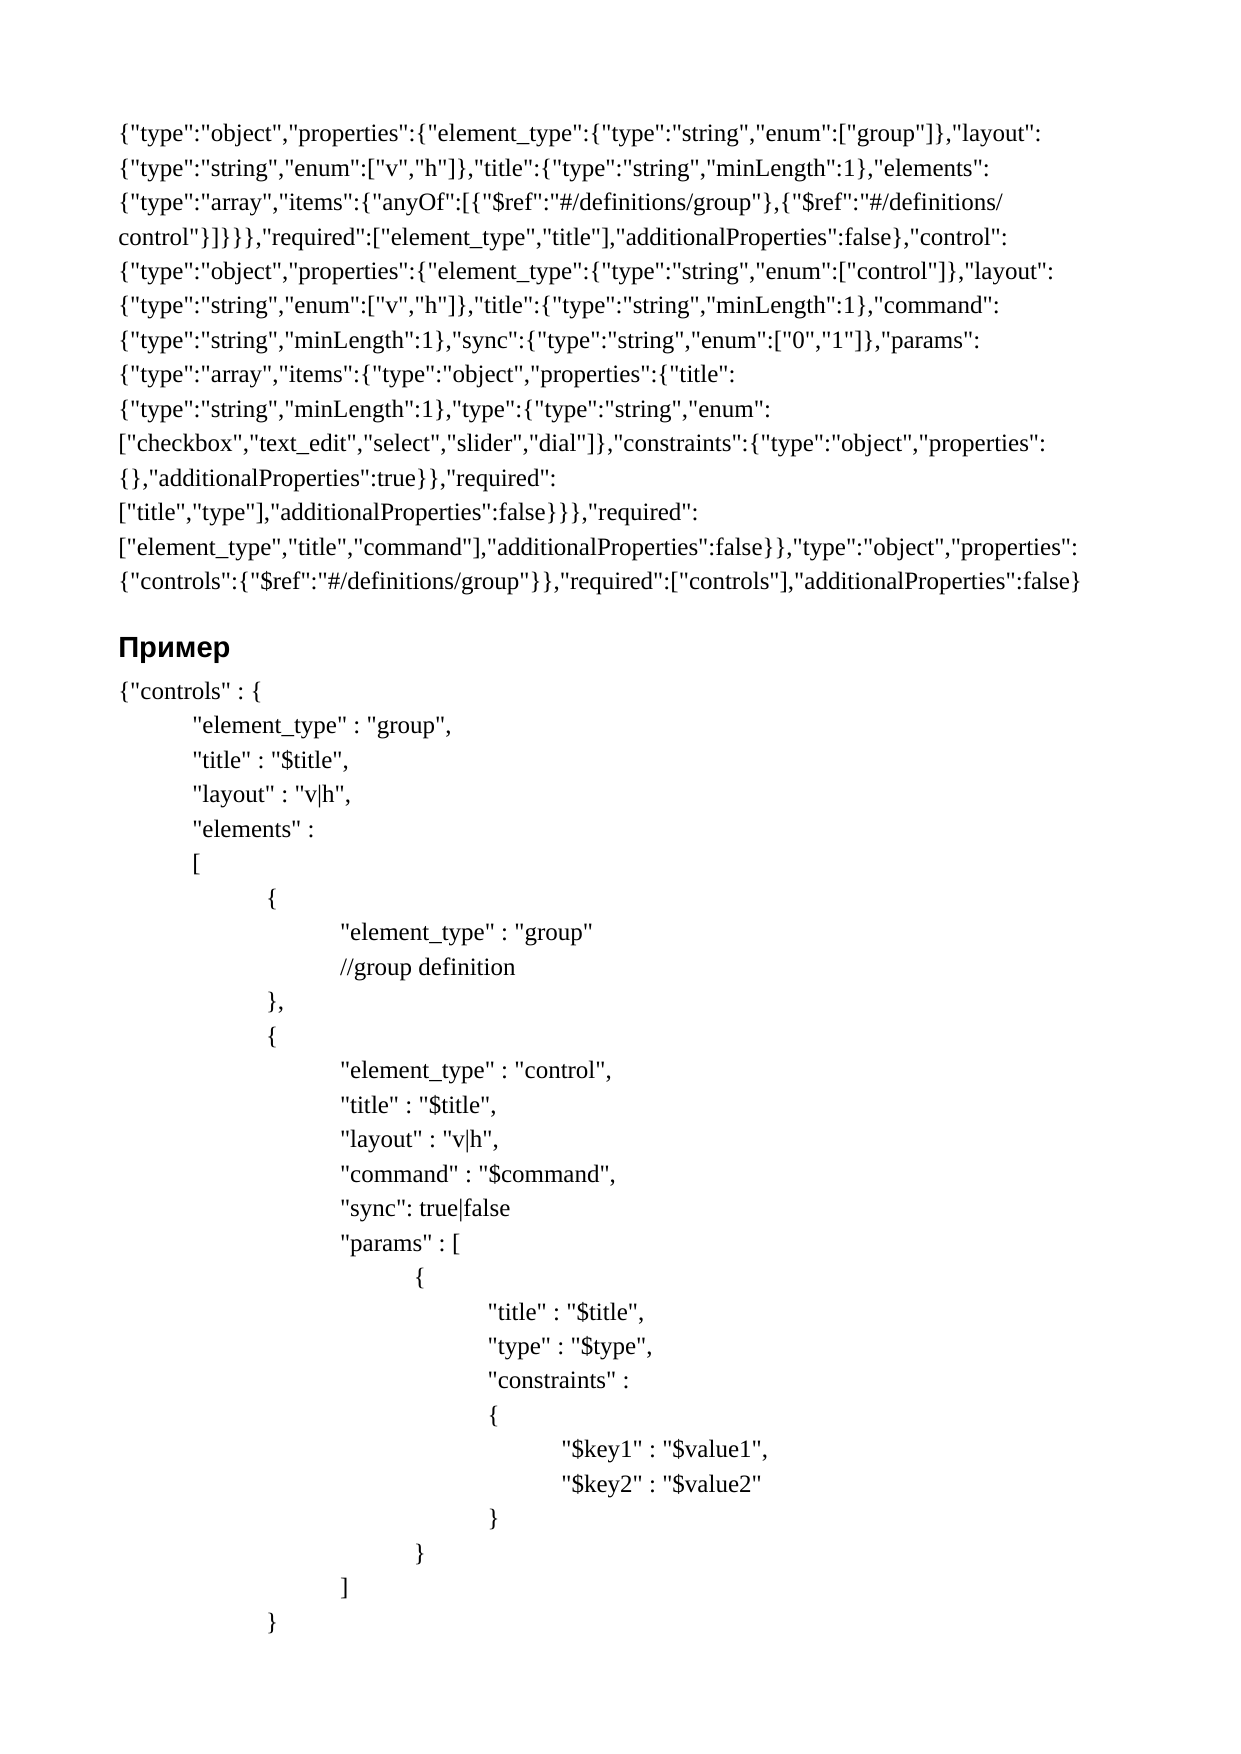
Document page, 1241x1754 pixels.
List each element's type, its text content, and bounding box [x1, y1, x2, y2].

text {"type":"object","properties":{"element_type":{"type":"string","enum":["group"]},"layout":{"type":"string","enum":["v","h"]},"title":{"type":"string","minLength":1},"elements":{"type":"array","items":{"anyOf":[{"$ref":"#/definitions/group"},{"$ref":"#/definitions/control"}]}}},"required":["element_type","title"],"additionalProperties":false},"control":{"type":"object","properties":{"element_type":{"type":"string","enum":["control"]},"layout":{"type":"string","enum":["v","h"]},"title":{"type":"string","minLength":1},"command":{"type":"string","minLength":1},"sync":{"type":"string","enum":["0","1"]},"params":{"type":"array","items":{"type":"object","properties":{"title":{"type":"string","minLength":1},"type":{"type":"string","enum":["checkbox","text_edit","select","slider","dial"]},"constraints":{"type":"object","properties":{},"additionalProperties":true}},"required":["title","type"],"additionalProperties":false}}},"required":["element_type","title","command"],"additionalProperties":false}},"type":"object","properties":{"controls":{"$ref":"#/definitions/group"}},"required":["controls"],"additionalProperties":false} [118, 118, 1122, 595]
subtitle Пример [118, 630, 1122, 663]
text {"controls" : { "element_type" : "group", "title" : "$title", "layout" : "v|h", "elements" : [ { "element_type" : "group" //group definition }, { "element_type" : "control", "title" : "$title", "layout" : "v|h", "command" : "$command", "sync": true|false "params" : [ { "title" : "$title", "type" : "$type", "constraints" : { "$key1" : "$value1", "$key2" : "$value2" } } ] } [118, 676, 1122, 1636]
